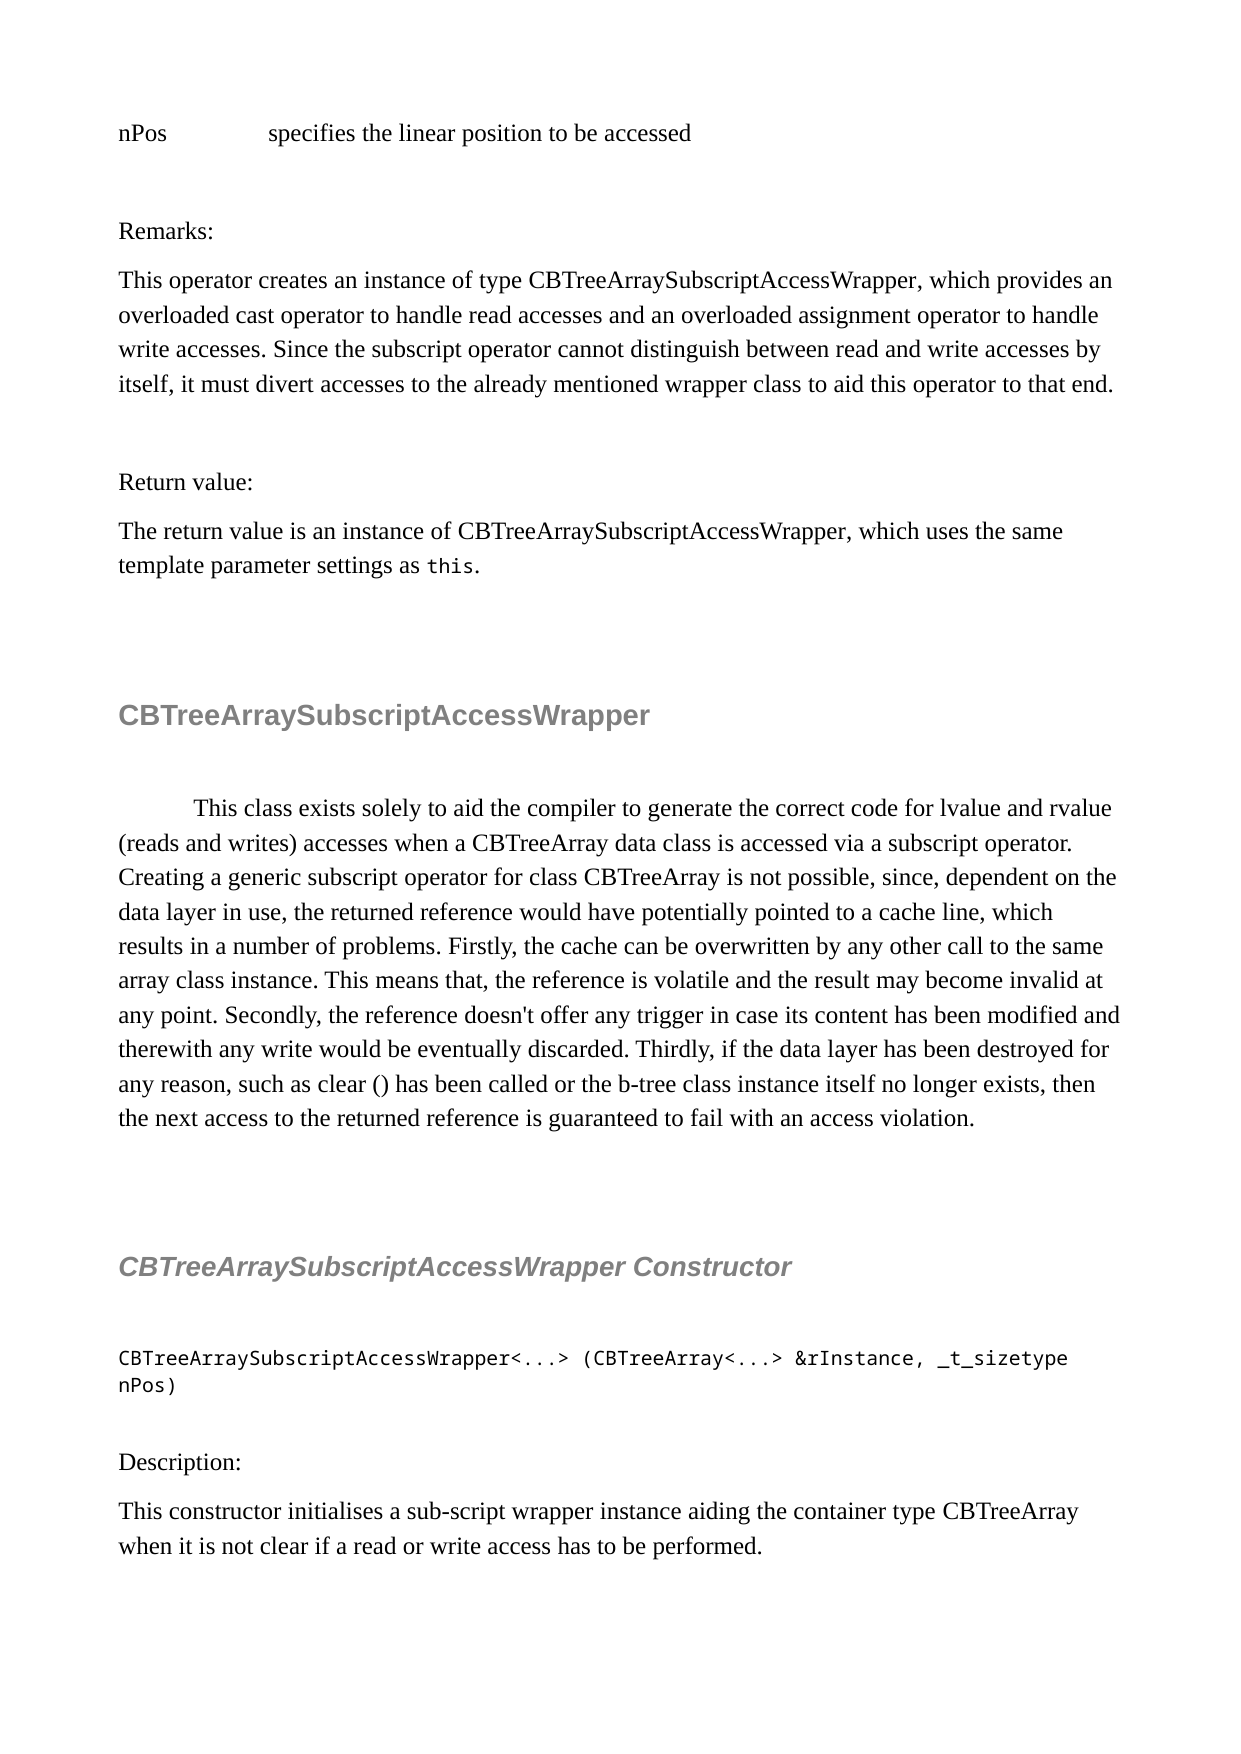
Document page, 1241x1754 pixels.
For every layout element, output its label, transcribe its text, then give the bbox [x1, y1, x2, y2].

text nPos specifies the linear position to be accessed [118, 118, 1122, 147]
text This operator creates an instance of type CBTreeArraySubscriptAccessWrapper, which provides an overloaded cast operator to handle read accesses and an overloaded assignment operator to handle write accesses. Since the subscript operator cannot distinguish between read and write accesses by itself, it must divert accesses to the already mentioned wrapper class to aid this operator to that end. [118, 265, 1122, 397]
subtitle CBTreeArraySubscriptAccessWrapper Constructor [118, 1251, 1122, 1283]
text Return value: [118, 467, 1122, 496]
text CBTreeArraySubscriptAccessWrapper<...> (CBTreeArray<...> &rInstance, _t_sizetype nPos) [118, 1344, 1122, 1398]
text Remarks: [118, 216, 1122, 245]
text The return value is an instance of CBTreeArraySubscriptAccessWrapper, which uses the same template parameter settings as this. [118, 516, 1122, 579]
subtitle CBTreeArraySubscriptAccessWrapper [118, 698, 1122, 732]
text This constructor initialises a sub-script wrapper instance aiding the container type CBTreeArray when it is not clear if a read or write access has to be performed. [118, 1496, 1122, 1559]
text Description: [118, 1447, 1122, 1476]
text This class exists solely to aid the compiler to generate the correct code for lvalue and rvalue (reads and writes) accesses when a CBTreeArray data class is accessed via a subscript operator. Creating a generic subscript operator for class CBTreeArray is not possible, since, dependent on the data layer in use, the returned reference would have potentially pointed to a cache line, which results in a number of problems. Firstly, the cache can be overwritten by any other call to the same array class instance. This means that, the reference is volatile and the result may become invalid at any point. Secondly, the reference doesn't offer any trigger in case its content has been modified and therewith any write would be eventually discarded. Thirdly, if the data layer has been destroyed for any reason, such as clear () has been called or the b-tree class instance itself no longer exists, then the next access to the returned reference is guaranteed to fail with an access violation. [118, 793, 1122, 1132]
